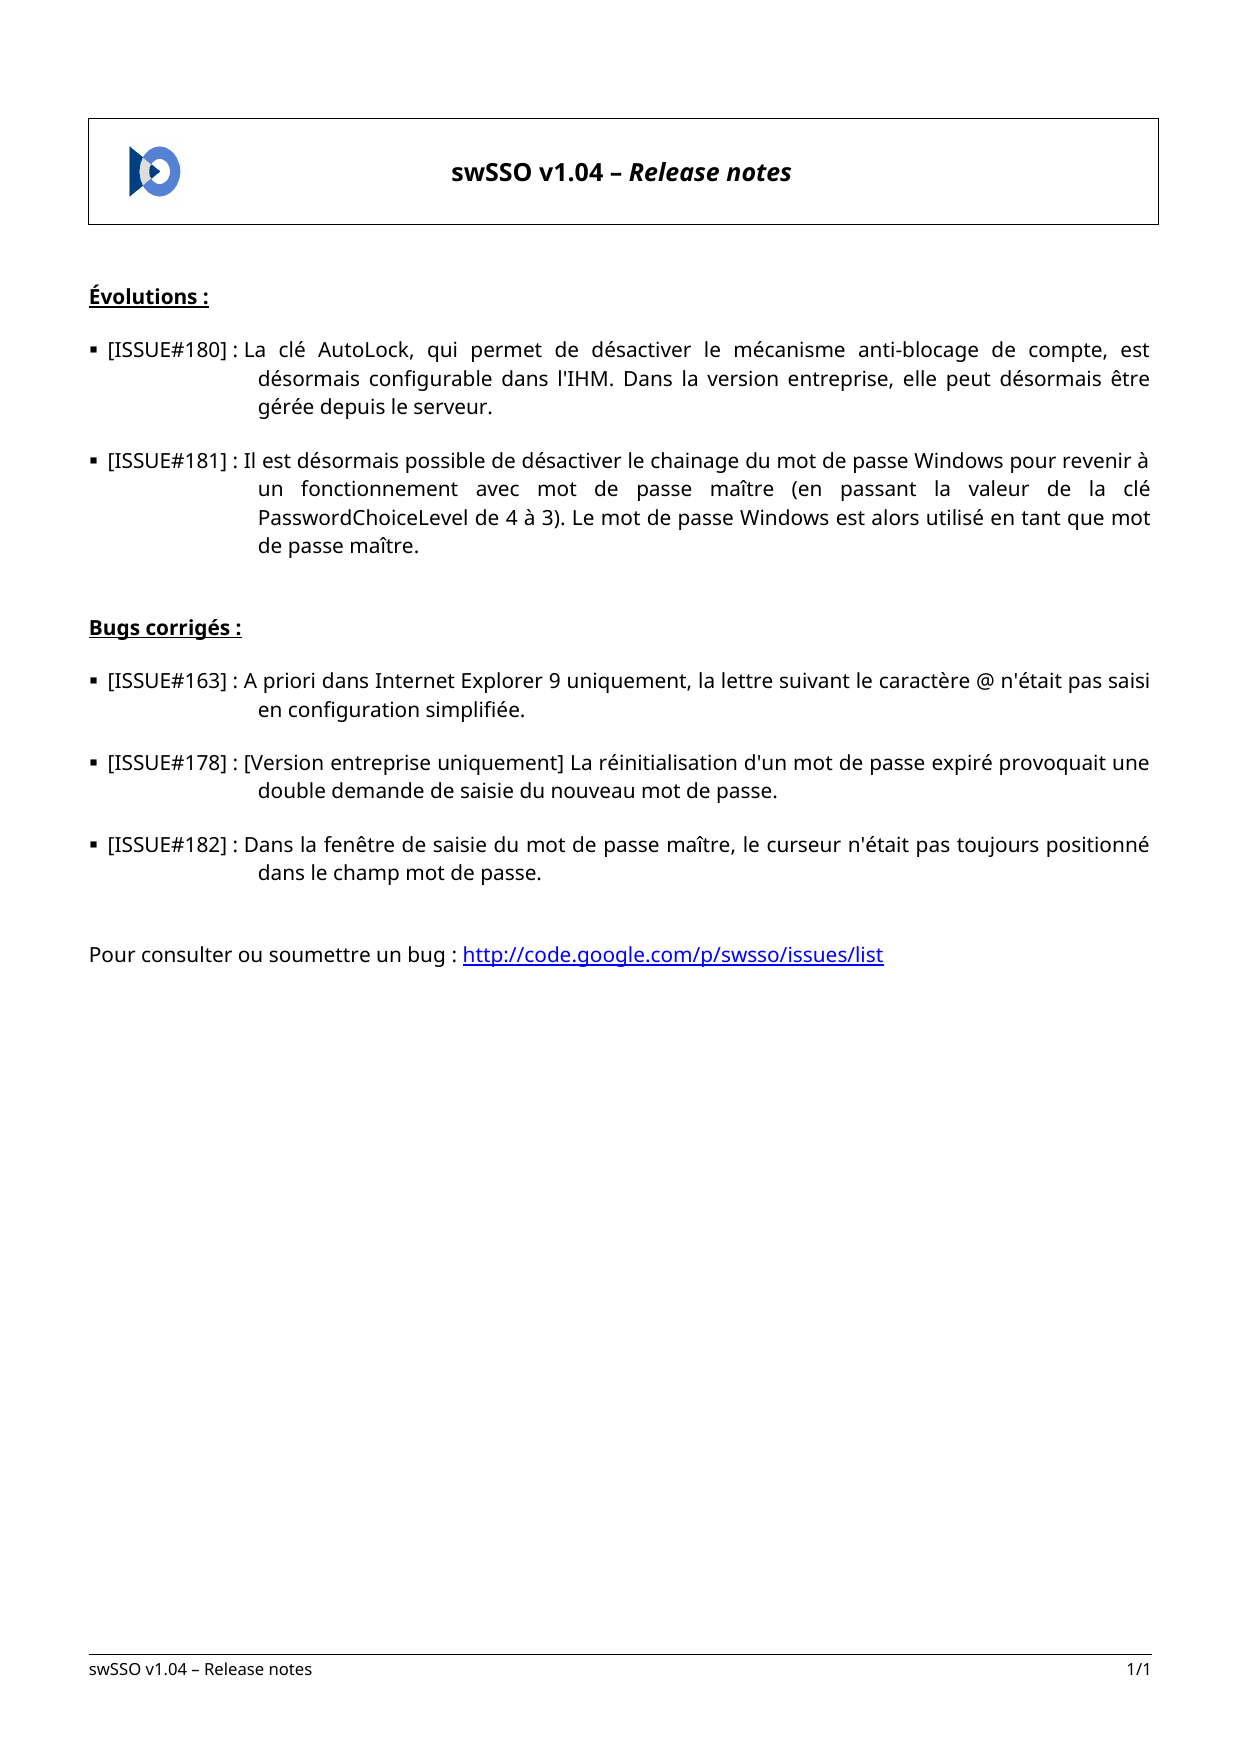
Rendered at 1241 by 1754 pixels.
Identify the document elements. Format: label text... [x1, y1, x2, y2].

picture [124, 140, 185, 203]
text Évolutions : [89, 282, 1152, 310]
table_header swSSO v1.04 – Release notes [220, 119, 1026, 224]
text Pour consulter ou soumettre un bug : http://code.google.com/p/swsso/issues/list [89, 940, 1152, 969]
table_header [1026, 119, 1158, 224]
table_header [89, 119, 220, 224]
list [ISSUE#163] : A priori dans Internet Explorer 9 uniquement, la lettre suivant le caractère @ n'était pas saisi en configuration simplifiée. [89, 666, 1152, 723]
list [ISSUE#178] : [Version entreprise uniquement] La réinitialisation d'un mot de passe expiré provoquait une double demande de saisie du nouveau mot de passe. [89, 748, 1152, 805]
list [ISSUE#180] : La clé AutoLock, qui permet de désactiver le mécanisme anti-blocage de compte, est désormais configurable dans l'IHM. Dans la version entreprise, elle peut désormais être gérée depuis le serveur. [89, 335, 1152, 421]
list [ISSUE#182] : Dans la fenêtre de saisie du mot de passe maître, le curseur n'était pas toujours positionné dans le champ mot de passe. [89, 830, 1152, 887]
list [ISSUE#181] : Il est désormais possible de désactiver le chainage du mot de passe Windows pour revenir à un fonctionnement avec mot de passe maître (en passant la valeur de la clé PasswordChoiceLevel de 4 à 3). Le mot de passe Windows est alors utilisé en tant que mot de passe maître. [89, 446, 1152, 559]
text Bugs corrigés : [89, 613, 1152, 641]
